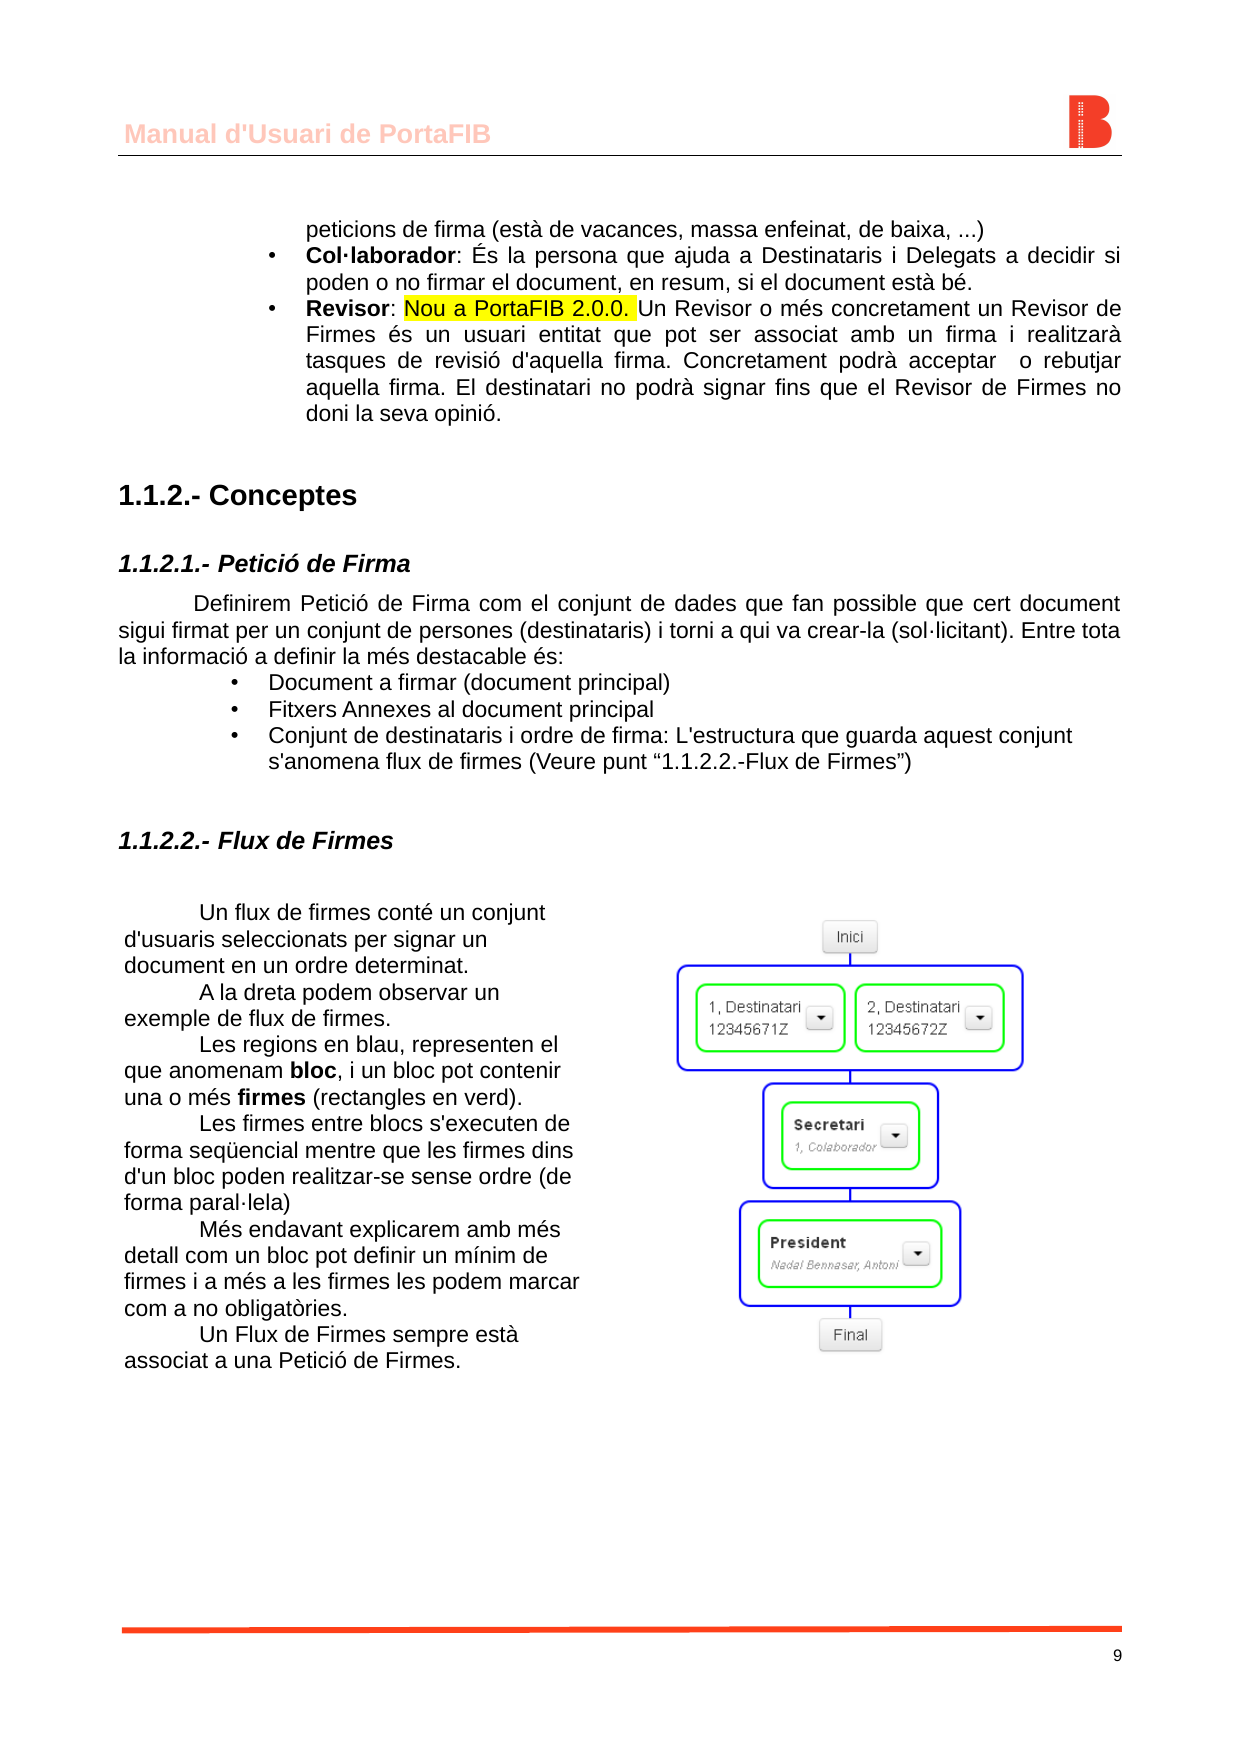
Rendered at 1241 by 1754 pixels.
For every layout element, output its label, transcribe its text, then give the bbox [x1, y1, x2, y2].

picture [660, 899, 1056, 1376]
subtitle Flux de Firmes [118, 826, 1122, 855]
list Document a firmar (document principal) [231, 669, 1122, 696]
list Col·laborador: És la persona que ajuda a Destinataris i Delegats a decidir si poden o no firmar el document, en resum, si el document està bé. [268, 242, 1122, 295]
table_header [595, 894, 1122, 1382]
table_header Un flux de firmes conté un conjunt d'usuaris seleccionats per signar un document en un ordre determinat. A la dreta podem observar un exemple de flux de firmes. Les regions en blau, representen el que anomenam bloc, i un bloc pot contenir una o més firmes (rectangles en verd). Les firmes entre blocs s'executen de forma seqüencial mentre que les firmes dins d'un bloc poden realitzar-se sense ordre (de forma paral·lela) Més endavant explicarem amb més detall com un bloc pot definir un mínim de firmes i a més a les firmes les podem marcar com a no obligatòries. Un Flux de Firmes sempre està associat a una Petició de Firmes. [118, 894, 594, 1382]
subtitle Conceptes [118, 478, 1122, 511]
picture [1063, 94, 1117, 150]
list peticions de firma (està de vacances, massa enfeinat, de baixa, ...) [268, 216, 1122, 242]
list Conjunt de destinataris i ordre de firma: L'estructura que guarda aquest conjunt s'anomena flux de firmes (Veure punt “1.1.2.2Flux de Firmes”) [231, 722, 1122, 775]
list Revisor: Nou a PortaFIB 2.0.0. Un Revisor o més concretament un Revisor de Firmes és un usuari entitat que pot ser associat amb un firma i realitzarà tasques de revisió d'aquella firma. Concretament podrà acceptar o rebutjar aquella firma. El destinatari no podrà signar fins que el Revisor de Firmes no doni la seva opinió. [268, 295, 1122, 427]
text Definirem Petició de Firma com el conjunt de dades que fan possible que cert document sigui firmat per un conjunt de persones (destinataris) i torni a qui va crear-la (sol·licitant). Entre tota la informació a definir la més destacable és: [118, 590, 1122, 669]
subtitle Petició de Firma [118, 549, 1122, 578]
list Fitxers Annexes al document principal [231, 696, 1122, 722]
